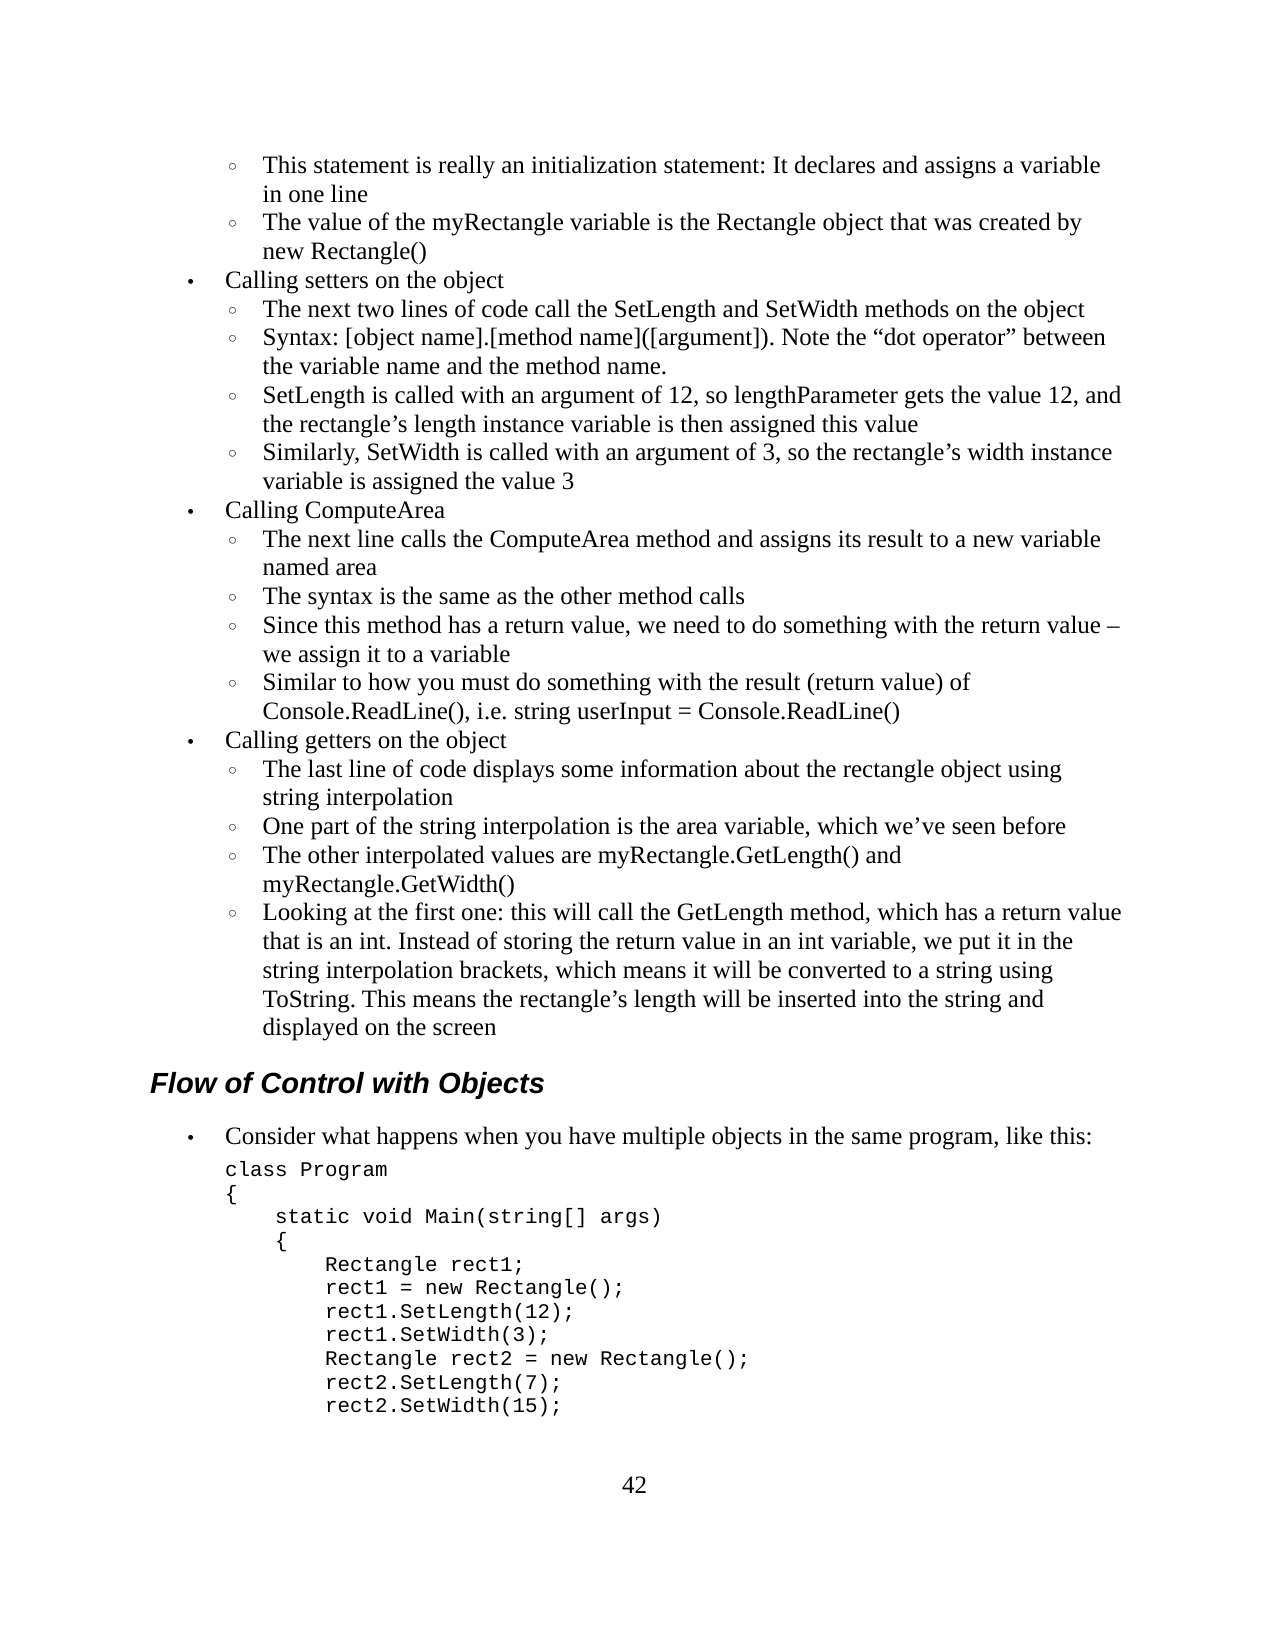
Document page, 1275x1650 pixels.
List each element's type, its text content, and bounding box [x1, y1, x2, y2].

list Looking at the first one: this will call the GetLength method, which has a return value that is an int. Instead of storing the return value in an int variable, we put it in the string interpolation brackets, which means it will be converted to a string using ToString. This means the rectangle’s length will be inserted into the string and displayed on the screen [225, 897, 1125, 1041]
list Rectangle rect1; [187, 1253, 1125, 1277]
list SetLength is called with an argument of 12, so lengthParameter gets the value 12, and the rectangle’s length instance variable is then assigned this value [225, 380, 1125, 437]
list Similar to how you must do something with the result (return value) of Console.ReadLine(), i.e. string userInput = Console.ReadLine() [225, 667, 1125, 725]
list rect1.SetWidth(3); [187, 1324, 1125, 1348]
list Consider what happens when you have multiple objects in the same program, like this: [187, 1121, 1125, 1150]
list One part of the string interpolation is the area variable, which we’ve seen before [225, 811, 1125, 840]
list { [187, 1183, 1125, 1206]
list { [187, 1230, 1125, 1253]
list The next two lines of code call the SetLength and SetWidth methods on the object [225, 294, 1125, 322]
list rect2.SetWidth(15); [187, 1395, 1125, 1419]
list The next line calls the ComputeArea method and assigns its result to a new variable named area [225, 524, 1125, 581]
list static void Main(string[] args) [187, 1206, 1125, 1230]
list rect1 = new Rectangle(); [187, 1277, 1125, 1301]
list rect2.SetLength(7); [187, 1372, 1125, 1395]
list This statement is really an initialization statement: It declares and assigns a variable in one line [225, 150, 1125, 207]
list Since this method has a return value, we need to do something with the return value – we assign it to a variable [225, 610, 1125, 667]
list Rectangle rect2 = new Rectangle(); [187, 1348, 1125, 1372]
list The last line of code displays some information about the rectangle object using string interpolation [225, 754, 1125, 811]
subtitle Flow of Control with Objects [150, 1066, 1125, 1100]
list The value of the myRectangle variable is the Rectangle object that was created by new Rectangle() [225, 207, 1125, 265]
list The syntax is the same as the other method calls [225, 581, 1125, 610]
list The other interpolated values are myRectangle.GetLength() and myRectangle.GetWidth() [225, 840, 1125, 897]
list Calling setters on the object [187, 265, 1125, 294]
list Calling getters on the object [187, 725, 1125, 754]
list Similarly, SetWidth is called with an argument of 3, so the rectangle’s width instance variable is assigned the value 3 [225, 437, 1125, 495]
list class Program [187, 1159, 1125, 1183]
list rect1.SetLength(12); [187, 1301, 1125, 1324]
list Calling ComputeArea [187, 495, 1125, 524]
list Syntax: [object name].[method name]([argument]). Note the “dot operator” between the variable name and the method name. [225, 322, 1125, 380]
